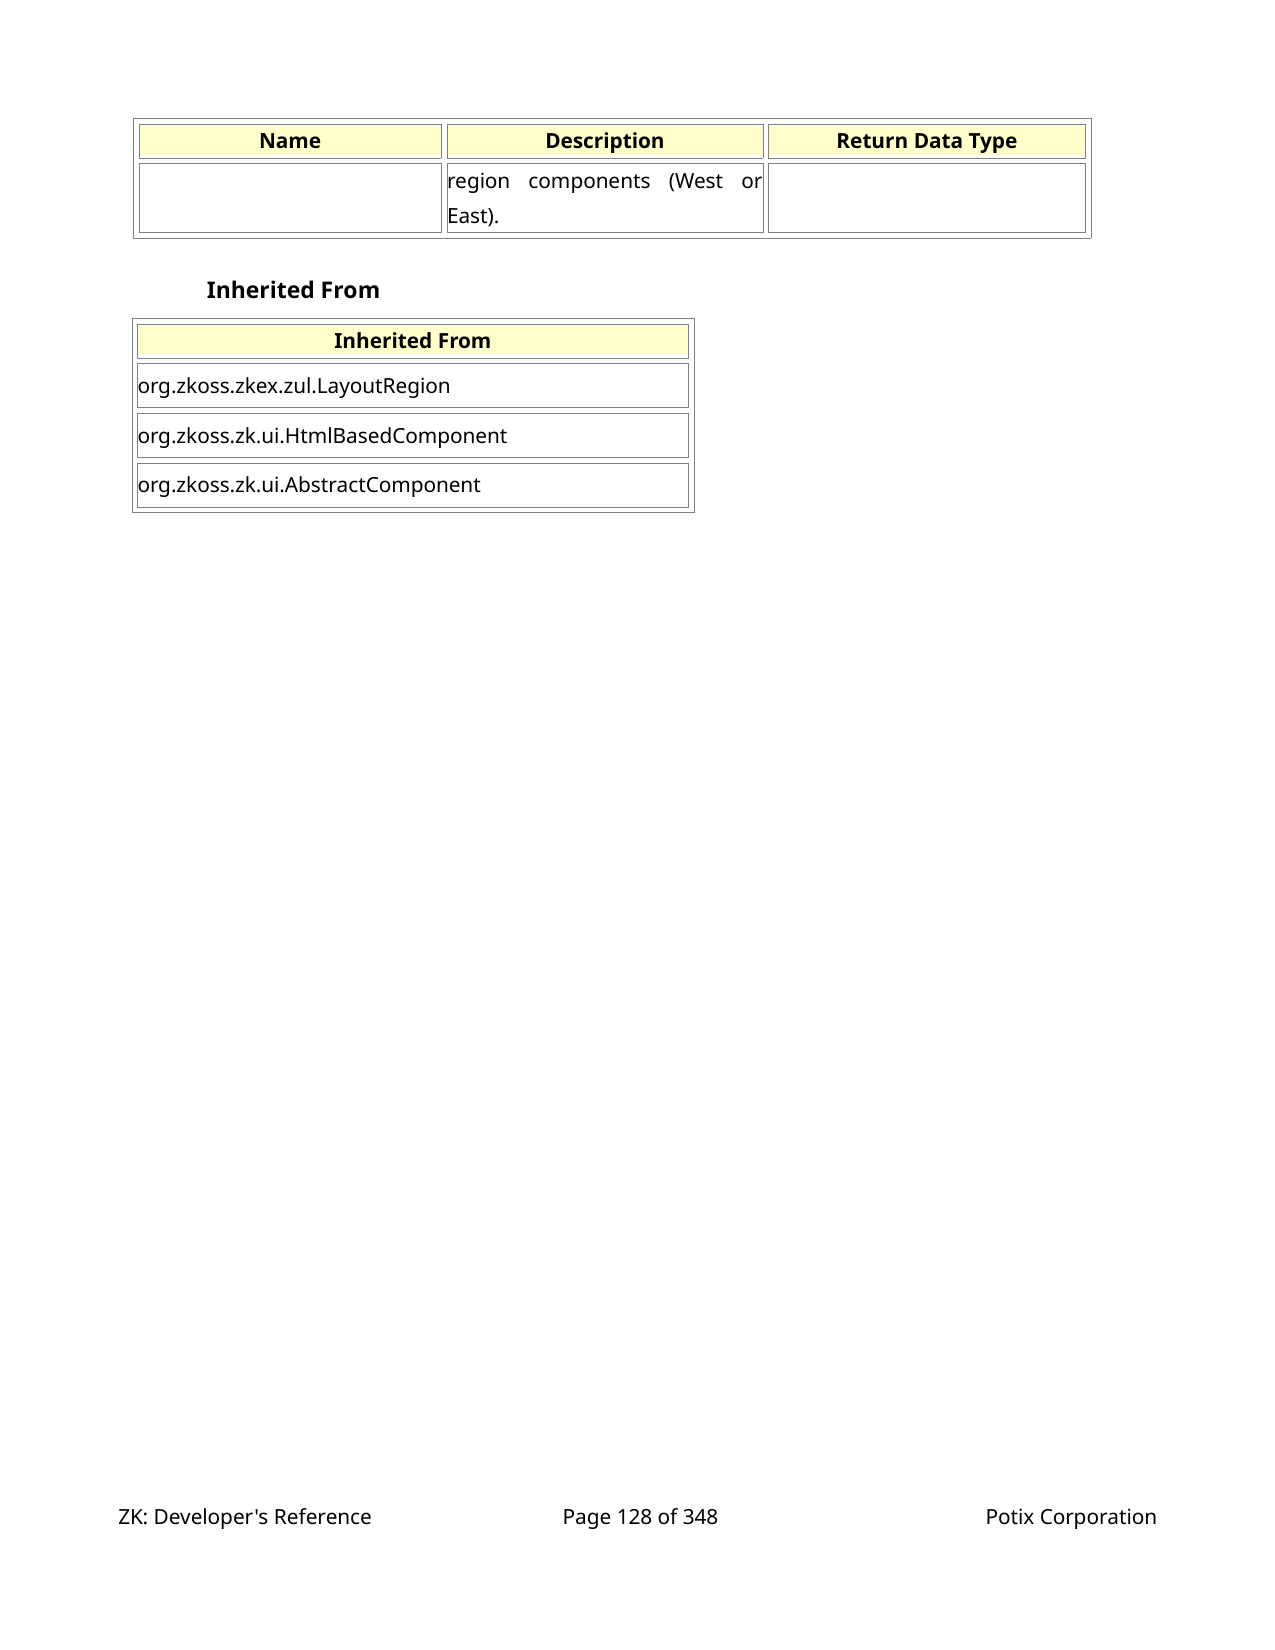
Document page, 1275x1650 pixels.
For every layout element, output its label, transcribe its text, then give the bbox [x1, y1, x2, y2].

table_header Return Data Type [766, 119, 1088, 158]
table_cell org.zkoss.zkex.zul.LayoutRegion [134, 358, 691, 407]
table_header Name [136, 119, 444, 158]
table_cell [136, 158, 444, 232]
table_header Inherited From [134, 319, 691, 357]
table_cell org.zkoss.zk.ui.HtmlBasedComponent [134, 407, 691, 457]
table_cell region components (West or East). [444, 158, 766, 232]
subtitle Inherited From [207, 274, 1157, 306]
table_cell org.zkoss.zk.ui.AbstractComponent [134, 457, 691, 507]
table_cell [766, 158, 1088, 232]
table_header Description [444, 119, 766, 158]
